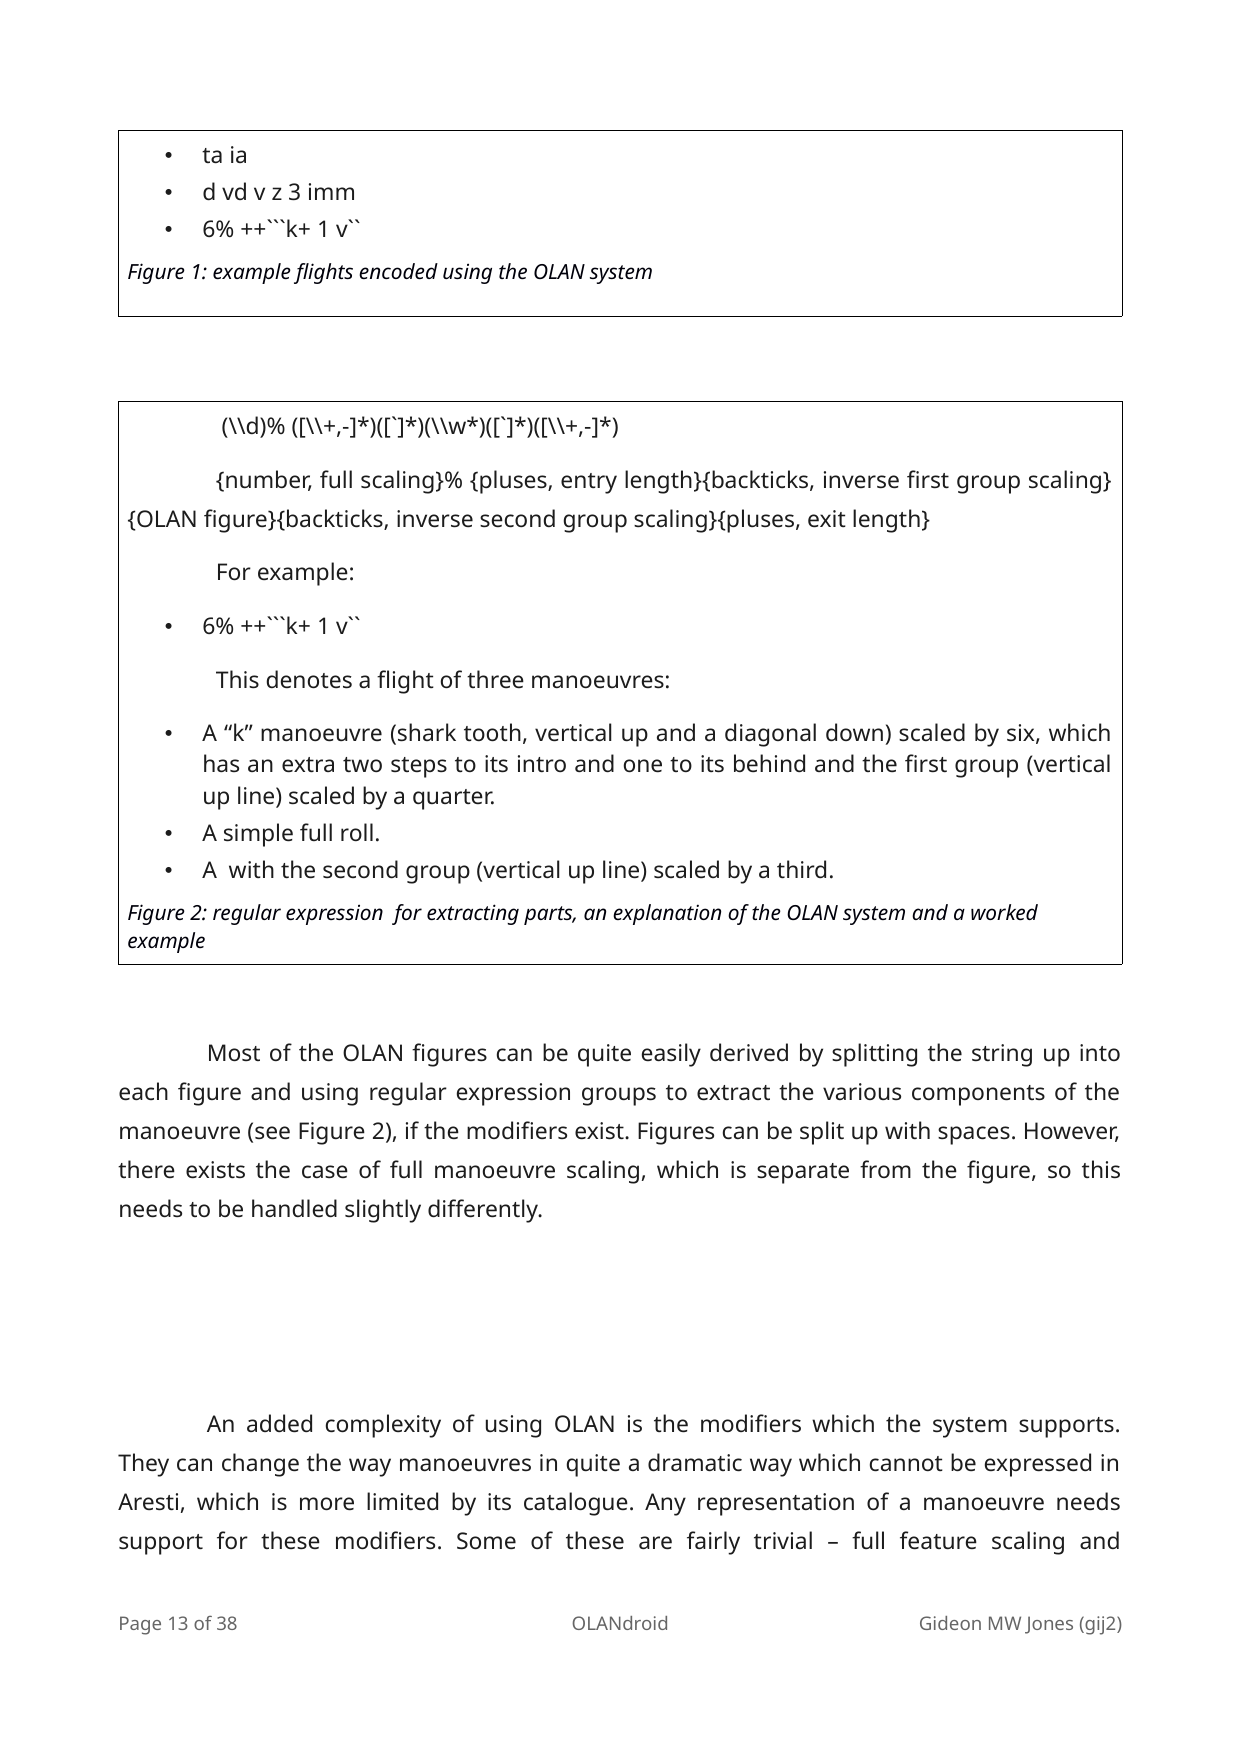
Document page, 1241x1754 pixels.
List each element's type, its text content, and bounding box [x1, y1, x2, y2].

list 6% ++```k+ 1 v`` [164, 213, 1113, 244]
text Most of the OLAN figures can be quite easily derived by splitting the string up into each figure and using regular expression groups to extract the various components of the manoeuvre (see Figure 2), if the modifiers exist. Figures can be split up with spaces. However, there exists the case of full manoeuvre scaling, which is separate from the figure, so this needs to be handled slightly differently. [118, 1037, 1122, 1224]
text Figure 2: regular expression for extracting parts, an explanation of the OLAN system and a worked example [127, 898, 1113, 955]
text For example: [127, 556, 1113, 587]
list A with the second group (vertical up line) scaled by a third. [164, 854, 1113, 885]
list d vd v z 3 imm [164, 176, 1113, 207]
text An added complexity of using OLAN is the modifiers which the system supports. They can change the way manoeuvres in quite a dramatic way which cannot be expressed in Aresti, which is more limited by its catalogue. Any representation of a manoeuvre needs support for these modifiers. Some of these are fairly trivial – full feature scaling and [118, 1408, 1122, 1556]
text {number, full scaling}% {pluses, entry length}{backticks, inverse first group scaling}{OLAN figure}{backticks, inverse second group scaling}{pluses, exit length} [127, 463, 1113, 534]
list 6% ++```k+ 1 v`` [164, 610, 1113, 641]
text This denotes a flight of three manoeuvres: [127, 663, 1113, 695]
list A “k” manoeuvre (shark tooth, vertical up and a diagonal down) scaled by six, which has an extra two steps to its intro and one to its behind and the first group (vertical up line) scaled by a quarter. [164, 717, 1113, 811]
list A simple full roll. [164, 817, 1113, 848]
text Figure 1: example flights encoded using the OLAN system [127, 257, 1113, 285]
list ta ia [164, 139, 1113, 170]
text (\\d)% ([\\+,-]*)([`]*)(\\w*)([`]*)([\\+,-]*) [127, 410, 1113, 441]
